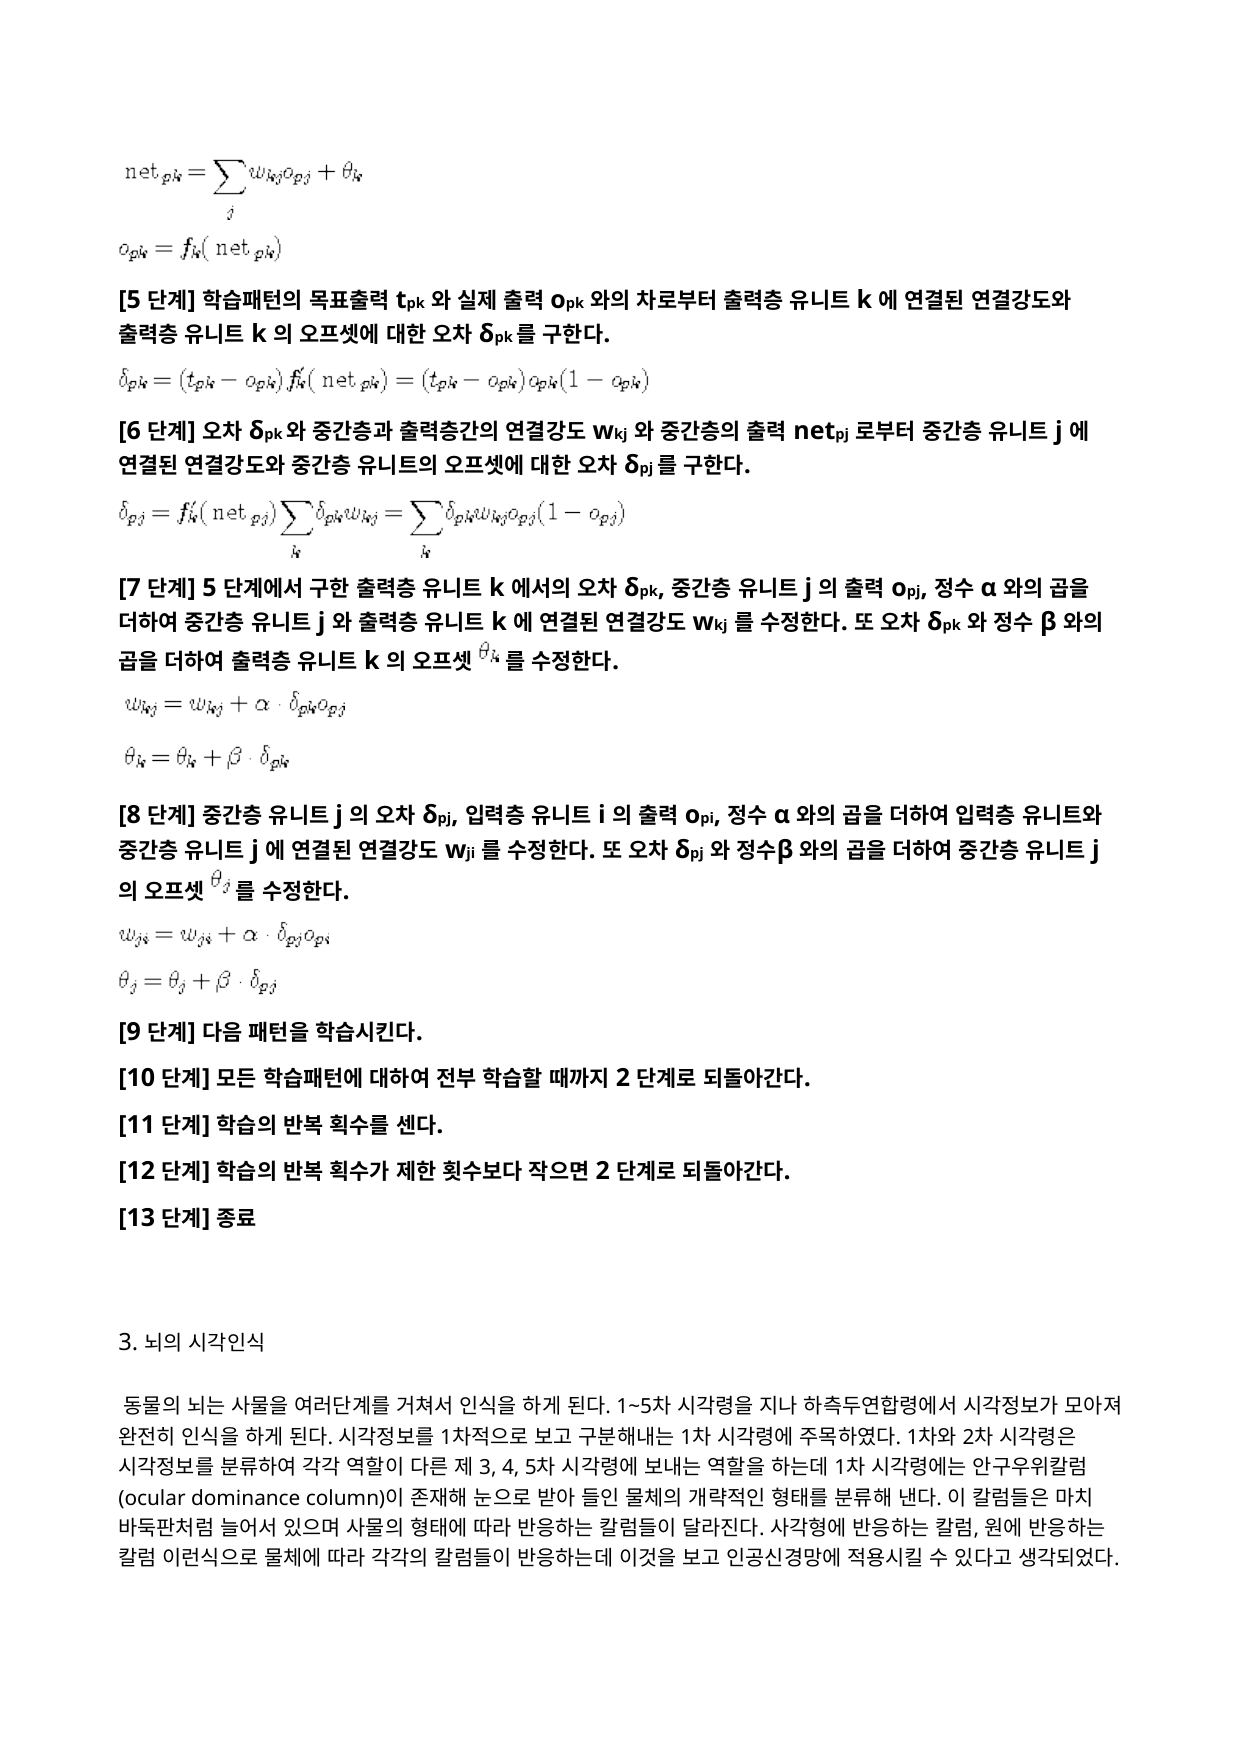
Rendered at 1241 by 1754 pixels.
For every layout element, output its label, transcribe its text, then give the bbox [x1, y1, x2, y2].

picture [124, 688, 345, 724]
text 동물의 뇌는 사물을 여러단계를 거쳐서 인식을 하게 된다. 1~5차 시각령을 지나 하측두연합령에서 시각정보가 모아져 완전히 인식을 하게 된다. 시각정보를 1차적으로 보고 구분해내는 1차 시각령에 주목하였다. 1차와 2차 시각령은 시각정보를 분류하여 각각 역할이 다른 제 3, 4, 5차 시각령에 보내는 역할을 하는데 1차 시각령에는 안구우위칼럼(ocular dominance column)이 존재해 눈으로 받아 들인 물체의 개략적인 형태를 분류해 낸다. 이 칼럼들은 마치 바둑판처럼 늘어서 있으며 사물의 형태에 따라 반응하는 칼럼들이 달라진다. 사각형에 반응하는 칼럼, 원에 반응하는 칼럼 이런식으로 물체에 따라 각각의 칼럼들이 반응하는데 이것을 보고 인공신경망에 적용시킬 수 있다고 생각되었다. [118, 1390, 1122, 1572]
picture [118, 231, 284, 270]
text [12 단계] 학습의 반복 획수가 제한 횟수보다 작으면 2 단계로 되돌아간다. [118, 1153, 1122, 1187]
text [9 단계] 다음 패턴을 학습시킨다. [118, 1013, 1122, 1047]
text [11 단계] 학습의 반복 획수를 센다. [118, 1106, 1122, 1140]
picture [118, 966, 276, 1001]
picture [118, 362, 650, 400]
picture [118, 919, 329, 954]
picture [210, 865, 230, 900]
text [10 단계] 모든 학습패턴에 대하여 전부 학습할 때까지 2 단계로 되돌아간다. [118, 1060, 1122, 1094]
text [6 단계] 오차 δpk 와 중간층과 출력층간의 연결강도 wkj 와 중간층의 출력 netpj 로부터 중간층 유니트 j 에 연결된 연결강도와 중간층 유니트의 오프셋에 대한 오차 δpj 를 구한다. [118, 412, 1122, 481]
picture [478, 637, 499, 669]
text [118, 118, 1122, 219]
text [8 단계] 중간층 유니트 j 의 오차 δpj, 입력층 유니트 i 의 출력 opi, 정수 α 와의 곱을 더하여 입력층 유니트와 중간층 유니트 j 에 연결된 연결강도 wji 를 수정한다. 또 오차 δpj 와 정수β 와의 곱을 더하여 중간층 유니트 j 의 오프셋 를 수정한다. [118, 797, 1122, 907]
text [7 단계] 5 단계에서 구한 출력층 유니트 k 에서의 오차 δpk, 중간층 유니트 j 의 출력 opj, 정수 α 와의 곱을 더하여 중간층 유니트 j 와 출력층 유니트 k 에 연결된 연결강도 wkj 를 수정한다. 또 오차 δpk 와 정수 β 와의 곱을 더하여 출력층 유니트 k 의 오프셋 를 수정한다. [118, 570, 1122, 676]
picture [118, 493, 626, 558]
text [13 단계] 종료 [118, 1199, 1122, 1233]
picture [124, 743, 289, 778]
picture [118, 152, 362, 220]
text 3. 뇌의 시각인식 [118, 1325, 1122, 1357]
text [5 단계] 학습패턴의 목표출력 tpk 와 실제 출력 opk 와의 차로부터 출력층 유니트 k 에 연결된 연결강도와 출력층 유니트 k 의 오프셋에 대한 오차 δpk 를 구한다. [118, 282, 1122, 350]
